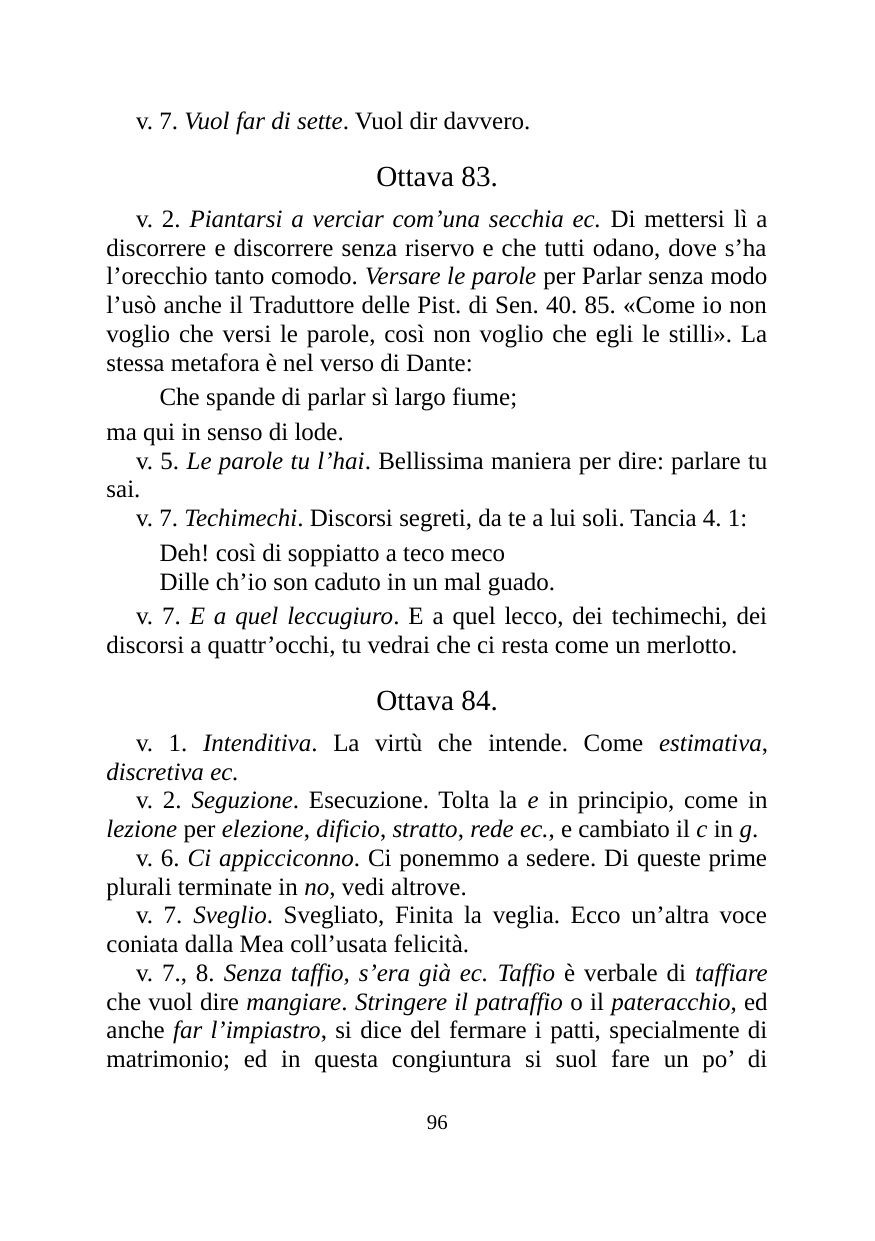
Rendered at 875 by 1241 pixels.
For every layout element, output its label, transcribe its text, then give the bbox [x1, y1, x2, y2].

text v. 7. Techimechi. Discorsi segreti, da te a lui soli. Tancia 4. 1: [106, 503, 768, 532]
text ma qui in senso di lode. [106, 417, 768, 446]
text v. 1. Intenditiva. La virtù che intende. Come estimativa, discretiva ec. [106, 728, 768, 785]
text v. 5. Le parole tu l’hai. Bellissima maniera per dire: parlare tu sai. [106, 446, 768, 503]
subtitle Ottava 83. [106, 159, 768, 192]
text v. 2. Seguzione. Esecuzione. Tolta la e in principio, come in lezione per elezione, dificio, stratto, rede ec., e cambiato il c in g. [106, 785, 768, 843]
text Deh! così di soppiatto a teco meco Dille ch’io son caduto in un mal guado. [159, 538, 768, 596]
text Che spande di parlar sì largo fiume; [159, 382, 768, 411]
subtitle Ottava 84. [106, 683, 768, 716]
text v. 7. E a quel leccugiuro. E a quel lecco, dei techimechi, dei discorsi a quattr’occhi, tu vedrai che ci resta come un merlotto. [106, 601, 768, 659]
text v. 7., 8. Senza taffio, s’era già ec. Taffio è verbale di taffiare che vuol dire mangiare. Stringere il patraffio o il pateracchio, ed anche far l’impiastro, si dice del fermare i patti, specialmente di matrimonio; ed in questa congiuntura si suol fare un po’ di [106, 958, 768, 1073]
text v. 2. Piantarsi a verciar com’una secchia ec. Di mettersi lì a discorrere e discorrere senza riservo e che tutti odano, dove s’ha l’orecchio tanto comodo. Versare le parole per Parlar senza modo l’usò anche il Traduttore delle Pist. di Sen. 40. 85. «Come io non voglio che versi le parole, così non voglio che egli le stilli». La stessa metafora è nel verso di Dante: [106, 204, 768, 376]
text v. 6. Ci appicciconno. Ci ponemmo a sedere. Di queste prime plurali terminate in no, vedi altrove. [106, 843, 768, 900]
text v. 7. Sveglio. Svegliato, Finita la veglia. Ecco un’altra voce coniata dalla Mea coll’usata felicità. [106, 900, 768, 958]
text v. 7. Vuol far di sette. Vuol dir davvero. [106, 106, 768, 135]
